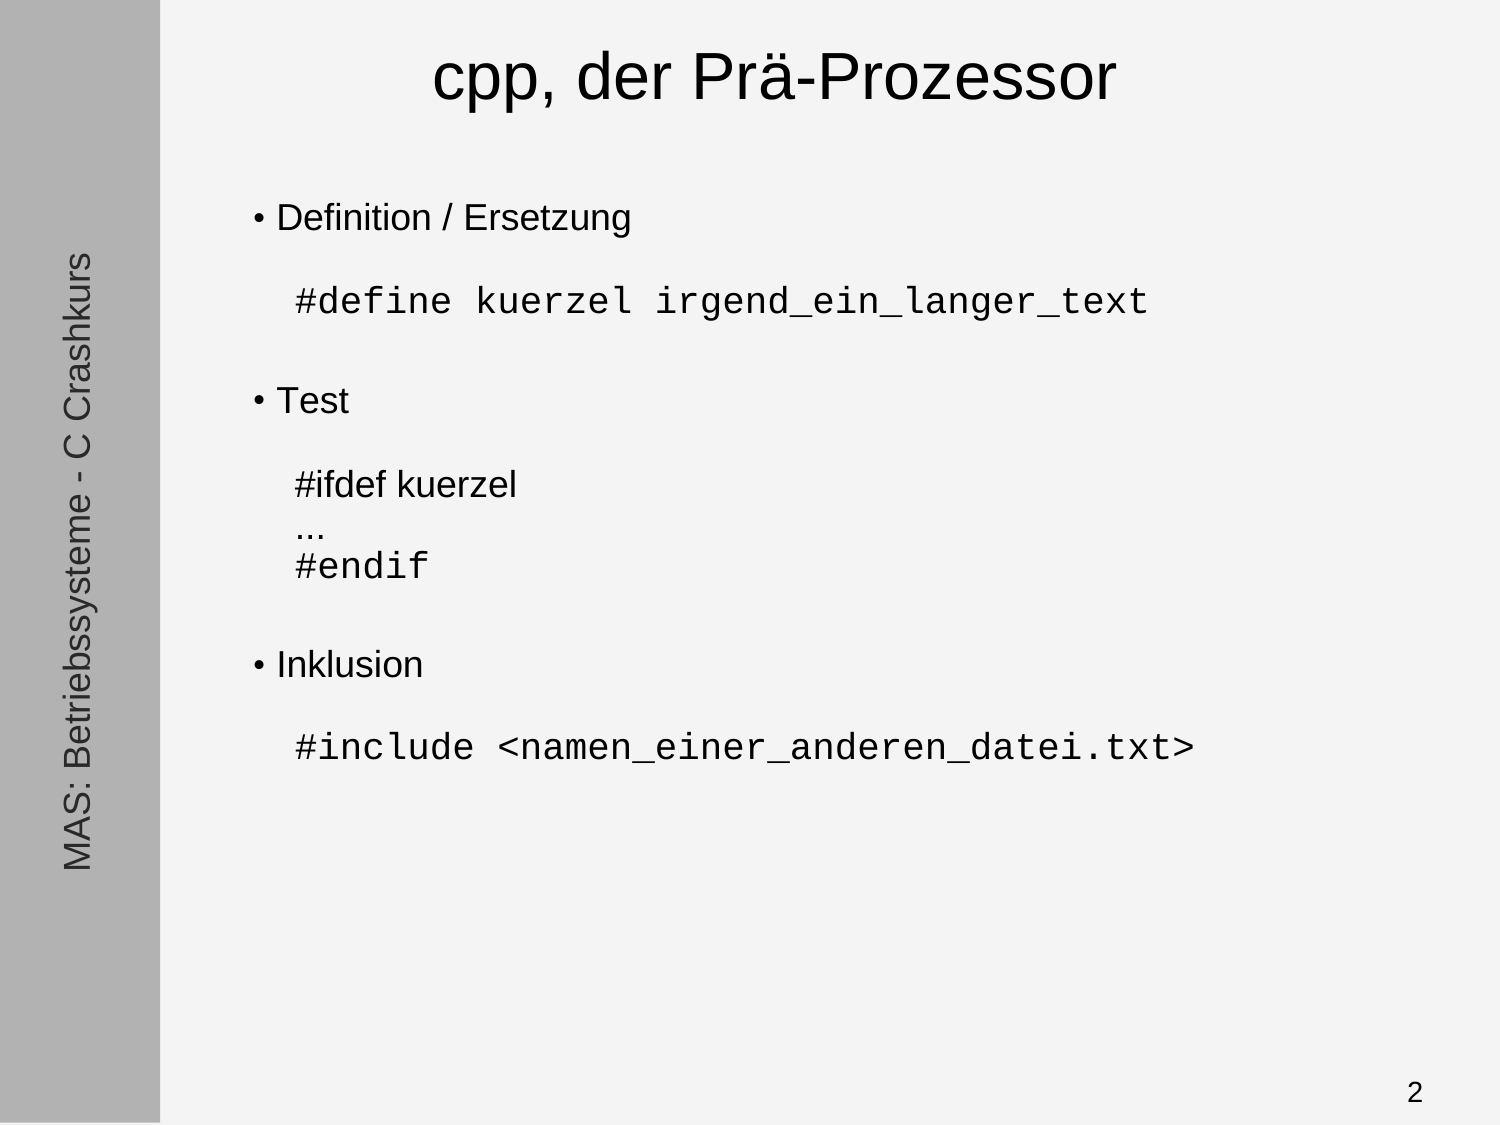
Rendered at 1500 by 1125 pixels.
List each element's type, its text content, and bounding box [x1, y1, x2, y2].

text_box Definition / Ersetzung #define kuerzel irgend_ein_langer_text Test #ifdef kuerzel ... #endif Inklusion #include <namen_einer_anderen_datei.txt> [237, 187, 1447, 964]
text_box cpp, der Prä-Prozessor [415, 27, 1136, 122]
text_box [212, 162, 1460, 325]
text_box [1407, 1074, 1460, 1112]
text_box MAS: Betriebssysteme - C Crashkurs [46, 1, 125, 1124]
text_box [0, 0, 160, 1122]
